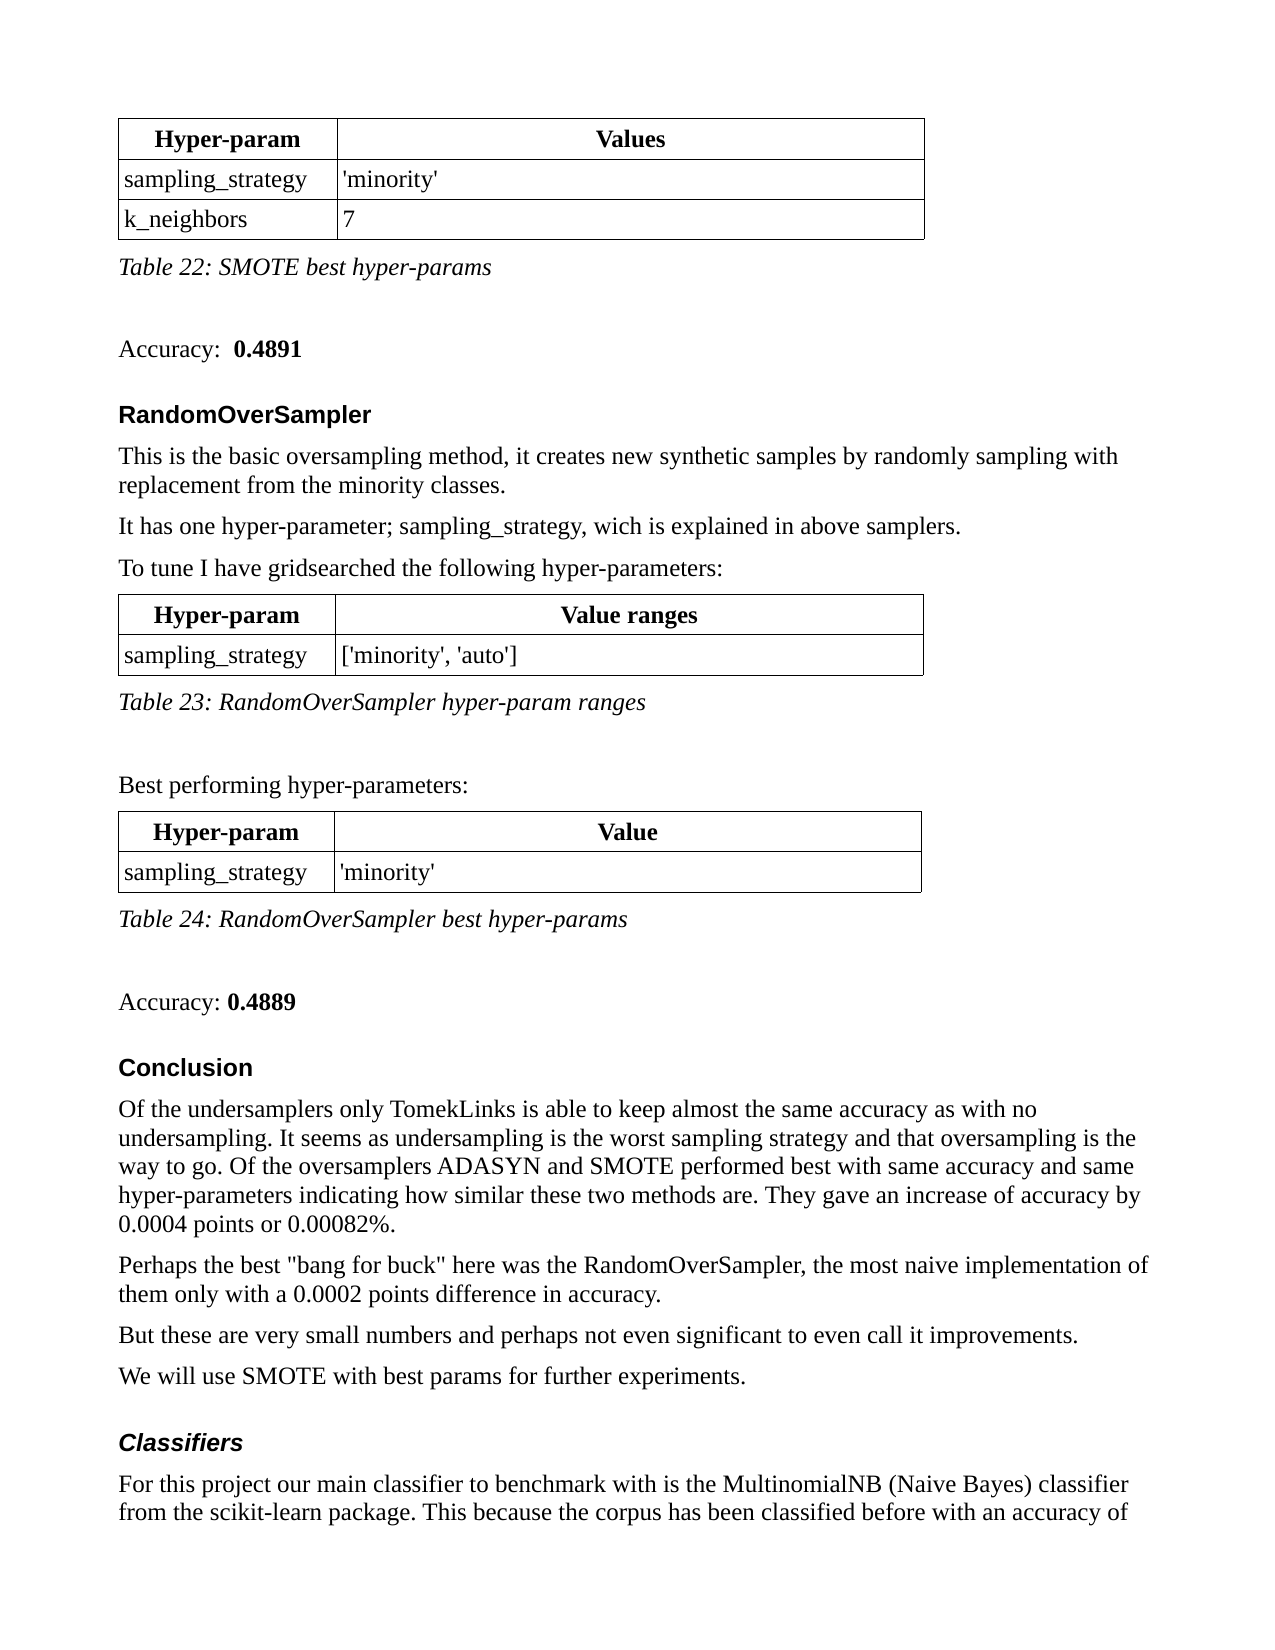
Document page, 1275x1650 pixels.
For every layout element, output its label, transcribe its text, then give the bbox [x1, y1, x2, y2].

table_cell sampling_strategy [119, 160, 337, 199]
text This is the basic oversampling method, it creates new synthetic samples by randomly sampling with replacement from the minority classes. [118, 441, 1157, 499]
text But these are very small numbers and perhaps not even significant to even call it improvements. [118, 1320, 1157, 1349]
text For this project our main classifier to benchmark with is the MultinomialNB (Naive Bayes) classifier from the scikit-learn package. This because the corpus has been classified before with an accuracy of [118, 1469, 1157, 1526]
table_cell ['minority', 'auto'] [336, 635, 923, 674]
table_cell sampling_strategy [119, 852, 334, 892]
table_cell k_neighbors [119, 200, 337, 239]
table_header Hyper-param [119, 119, 337, 158]
text Best performing hyper-parameters: [118, 770, 1157, 798]
text Perhaps the best "bang for buck" here was the RandomOverSampler, the most naive implementation of them only with a 0.0002 points difference in accuracy. [118, 1250, 1157, 1308]
text Accuracy: 0.4889 [118, 987, 1157, 1015]
text Table 22: SMOTE best hyper-params [118, 252, 1157, 280]
text We will use SMOTE with best params for further experiments. [118, 1361, 1157, 1390]
table_cell 7 [338, 200, 924, 239]
text To tune I have gridsearched the following hyper-parameters: [118, 553, 1157, 581]
table_header Values [338, 119, 924, 158]
table_header Hyper-param [119, 812, 334, 851]
table_header Value ranges [336, 595, 923, 634]
subtitle RandomOverSampler [118, 400, 1157, 429]
text It has one hyper-parameter; sampling_strategy, wich is explained in above samplers. [118, 511, 1157, 540]
subtitle Conclusion [118, 1053, 1157, 1081]
table_header Hyper-param [119, 595, 335, 634]
table_cell 'minority' [335, 852, 921, 892]
subtitle Classifiers [118, 1428, 1157, 1456]
text Table 23: RandomOverSampler hyper-param ranges [118, 687, 1157, 716]
table_cell sampling_strategy [119, 635, 335, 674]
text Accuracy: 0.4891 [118, 334, 1157, 363]
text Table 24: RandomOverSampler best hyper-params [118, 904, 1157, 933]
table_header Value [335, 812, 921, 851]
table_cell 'minority' [338, 160, 924, 199]
text Of the undersamplers only TomekLinks is able to keep almost the same accuracy as with no undersampling. It seems as undersampling is the worst sampling strategy and that oversampling is the way to go. Of the oversamplers ADASYN and SMOTE performed best with same accuracy and same hyper-parameters indicating how similar these two methods are. They gave an increase of accuracy by 0.0004 points or 0.00082%. [118, 1094, 1157, 1238]
